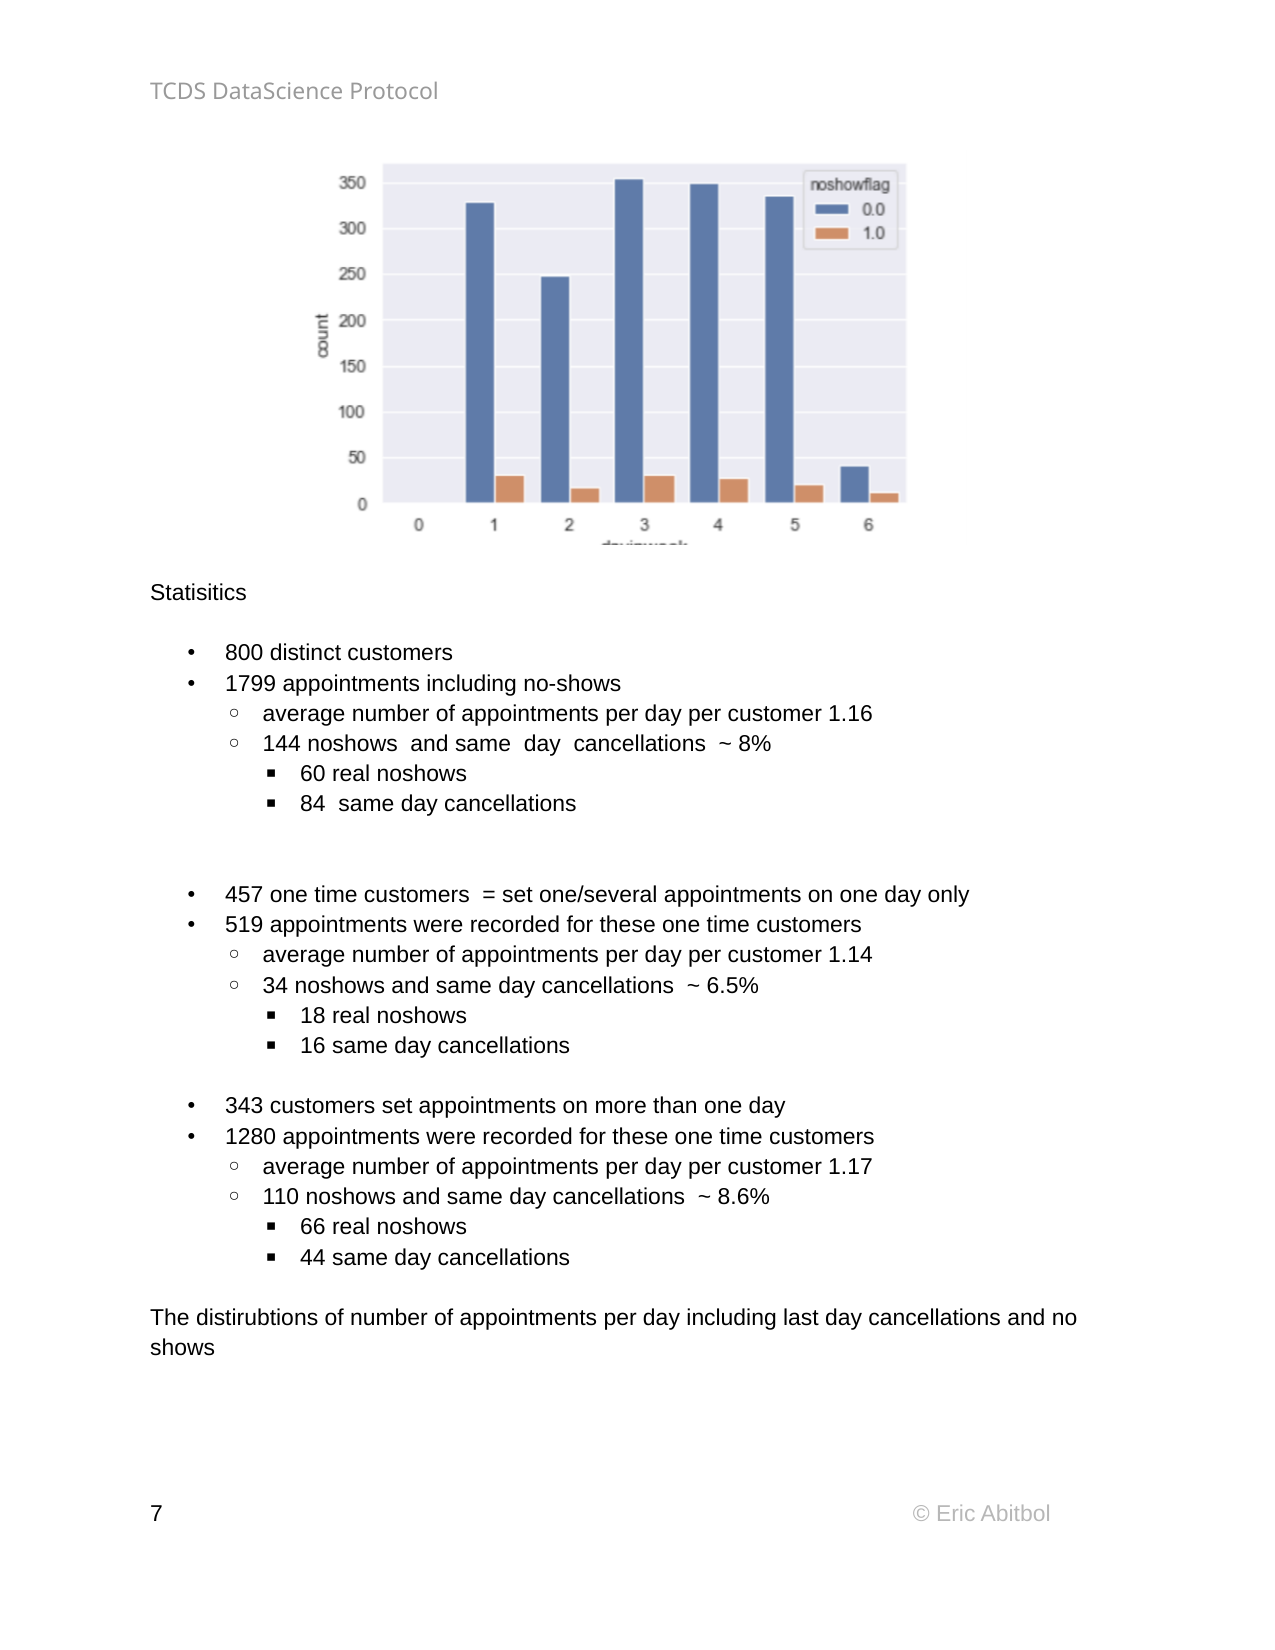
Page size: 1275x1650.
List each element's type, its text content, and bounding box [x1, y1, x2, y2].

list 44 same day cancellations [262, 1243, 1125, 1270]
list 66 real noshows [262, 1213, 1125, 1239]
text Statisitics [150, 579, 1125, 605]
list 144 noshows and same day cancellations ~ 8% [225, 730, 1125, 756]
list average number of appointments per day per customer 1.16 [225, 700, 1125, 726]
list 34 noshows and same day cancellations ~ 6.5% [225, 972, 1125, 998]
list 18 real noshows [262, 1002, 1125, 1028]
list 800 distinct customers [187, 639, 1125, 666]
picture [307, 150, 968, 545]
list 343 customers set appointments on more than one day [187, 1092, 1125, 1119]
list 1799 appointments including no-shows [187, 669, 1125, 696]
list 110 noshows and same day cancellations ~ 8.6% [225, 1183, 1125, 1209]
list 457 one time customers = set one/several appointments on one day only [187, 881, 1125, 907]
list average number of appointments per day per customer 1.14 [225, 941, 1125, 968]
list average number of appointments per day per customer 1.17 [225, 1153, 1125, 1179]
list 60 real noshows [262, 760, 1125, 786]
list 16 same day cancellations [262, 1032, 1125, 1058]
list 84 same day cancellations [262, 790, 1125, 817]
list 519 appointments were recorded for these one time customers [187, 911, 1125, 937]
text The distirubtions of number of appointments per day including last day cancellations and no shows [150, 1304, 1125, 1360]
list 1280 appointments were recorded for these one time customers [187, 1123, 1125, 1149]
